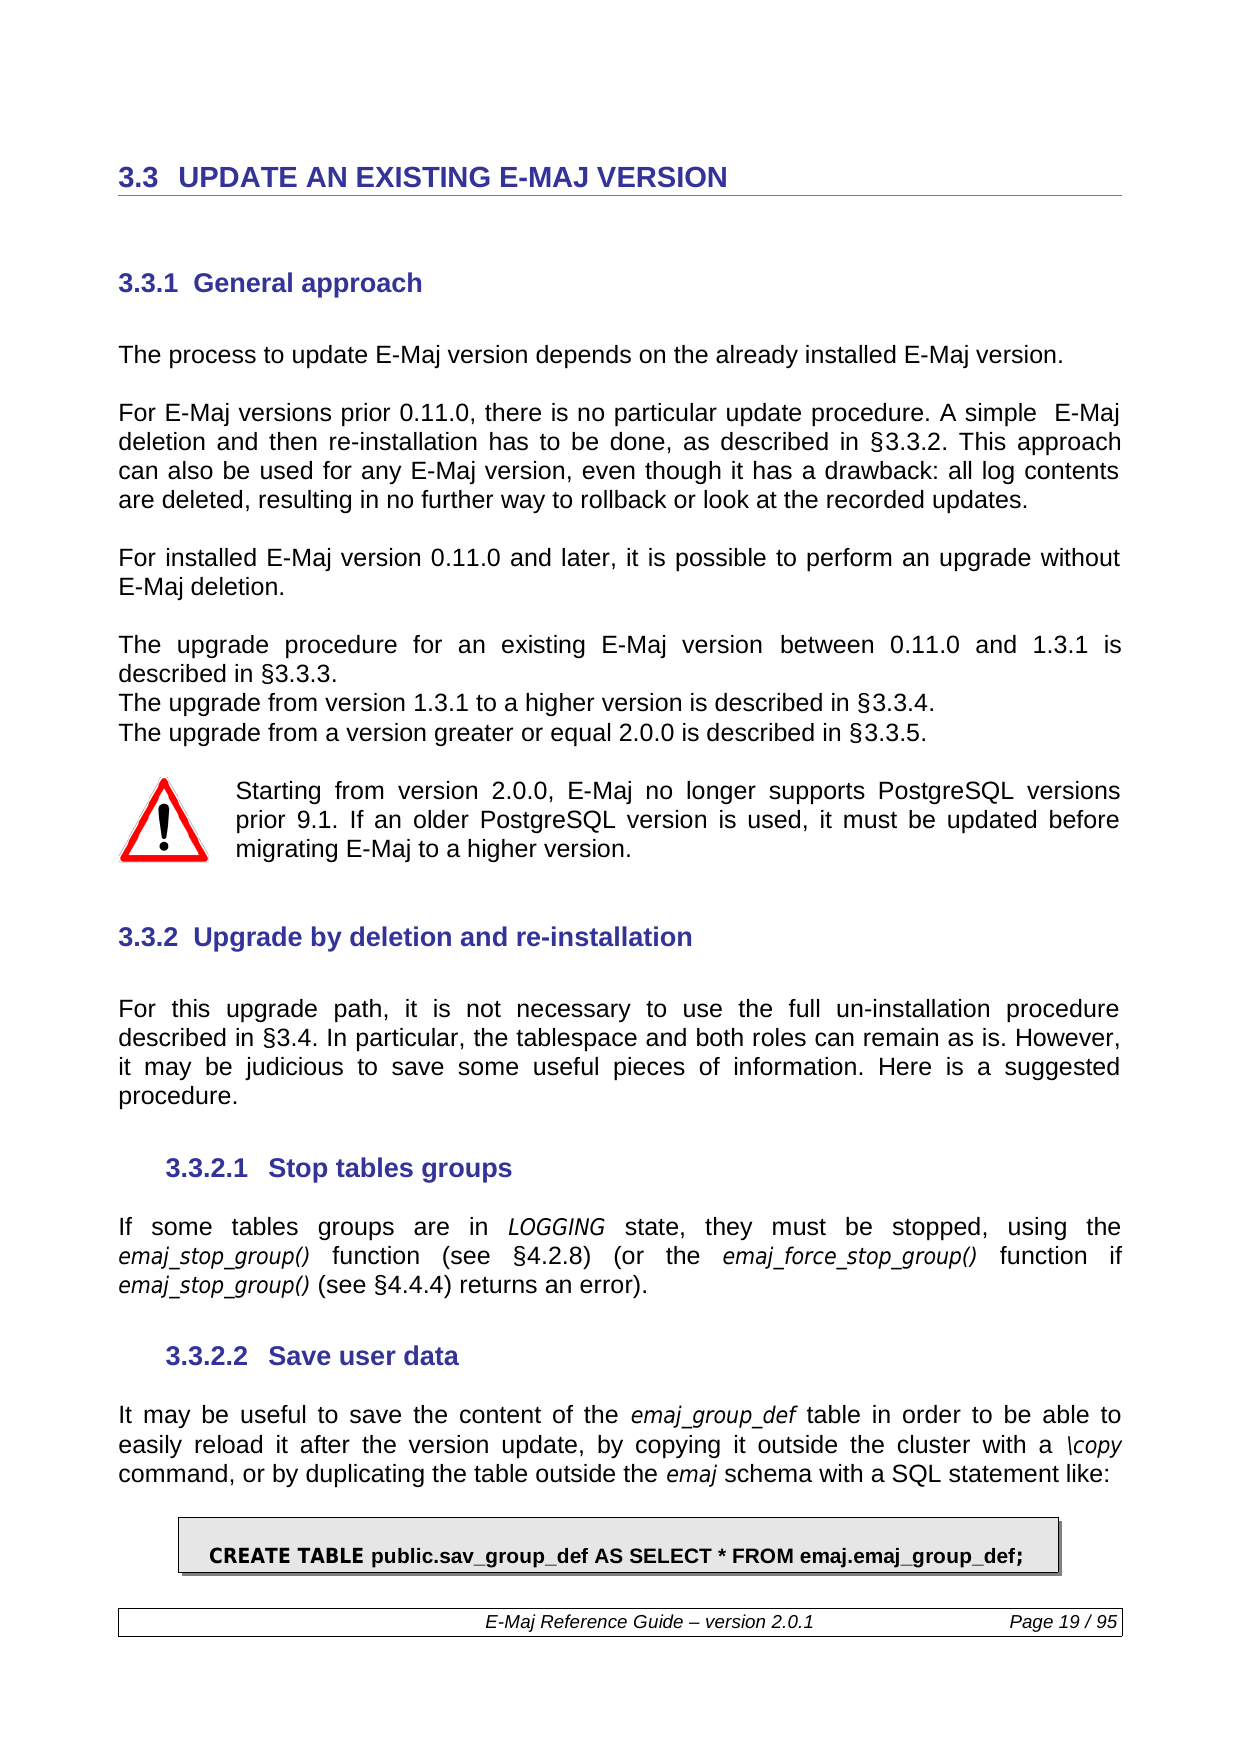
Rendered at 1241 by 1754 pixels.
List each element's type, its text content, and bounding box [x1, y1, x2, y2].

picture [118, 777, 209, 863]
subtitle Stop tables groups [165, 1151, 1122, 1182]
text The upgrade from a version greater or equal 2.0.0 is described in §3.3.5. [118, 717, 1122, 746]
subtitle General approach [118, 267, 1122, 298]
text For installed E-Maj version 0.11.0 and later, it is possible to perform an upgrade without E-Maj deletion. [118, 543, 1122, 601]
text Starting from version 2.0.0, E-Maj no longer supports PostgreSQL versions prior 9.1. If an older PostgreSQL version is used, it must be updated before migrating E-Maj to a higher version. [235, 776, 1122, 863]
text For this upgrade path, it is not necessary to use the full un-installation procedure described in §3.4. In particular, the tablespace and both roles can remain as is. However, it may be judicious to save some useful pieces of information. Here is a suggested procedure. [118, 994, 1122, 1110]
text For E-Maj versions prior 0.11.0, there is no particular update procedure. A simple E-Maj deletion and then re-installation has to be done, as described in §3.3.2. This approach can also be used for any E-Maj version, even though it has a drawback: all log contents are deleted, resulting in no further way to rollback or look at the recorded updates. [118, 398, 1122, 514]
text The upgrade procedure for an existing E-Maj version between 0.11.0 and 1.3.1 is described in §3.3.3. [118, 630, 1122, 688]
text The upgrade from version 1.3.1 to a higher version is described in §3.3.4. [118, 688, 1122, 717]
text If some tables groups are in LOGGING state, they must be stopped, using the emaj_stop_group() function (see §4.2.8) (or the emaj_force_stop_group() function if emaj_stop_group() (see §4.4.4) returns an error). [118, 1212, 1122, 1299]
text It may be useful to save the content of the emaj_group_def table in order to be able to easily reload it after the version update, by copying it outside the cluster with a \copy command, or by duplicating the table outside the emaj schema with a SQL statement like: [118, 1400, 1122, 1488]
subtitle Save user data [165, 1340, 1122, 1371]
subtitle Update an existing E-Maj version [118, 160, 1122, 195]
subtitle Upgrade by deletion and re-installation [118, 921, 1122, 952]
text The process to update E-Maj version depends on the already installed E-Maj version. [118, 339, 1122, 369]
text CREATE TABLE public.sav_group_def AS SELECT * FROM emaj.emaj_group_def; [179, 1541, 1058, 1572]
